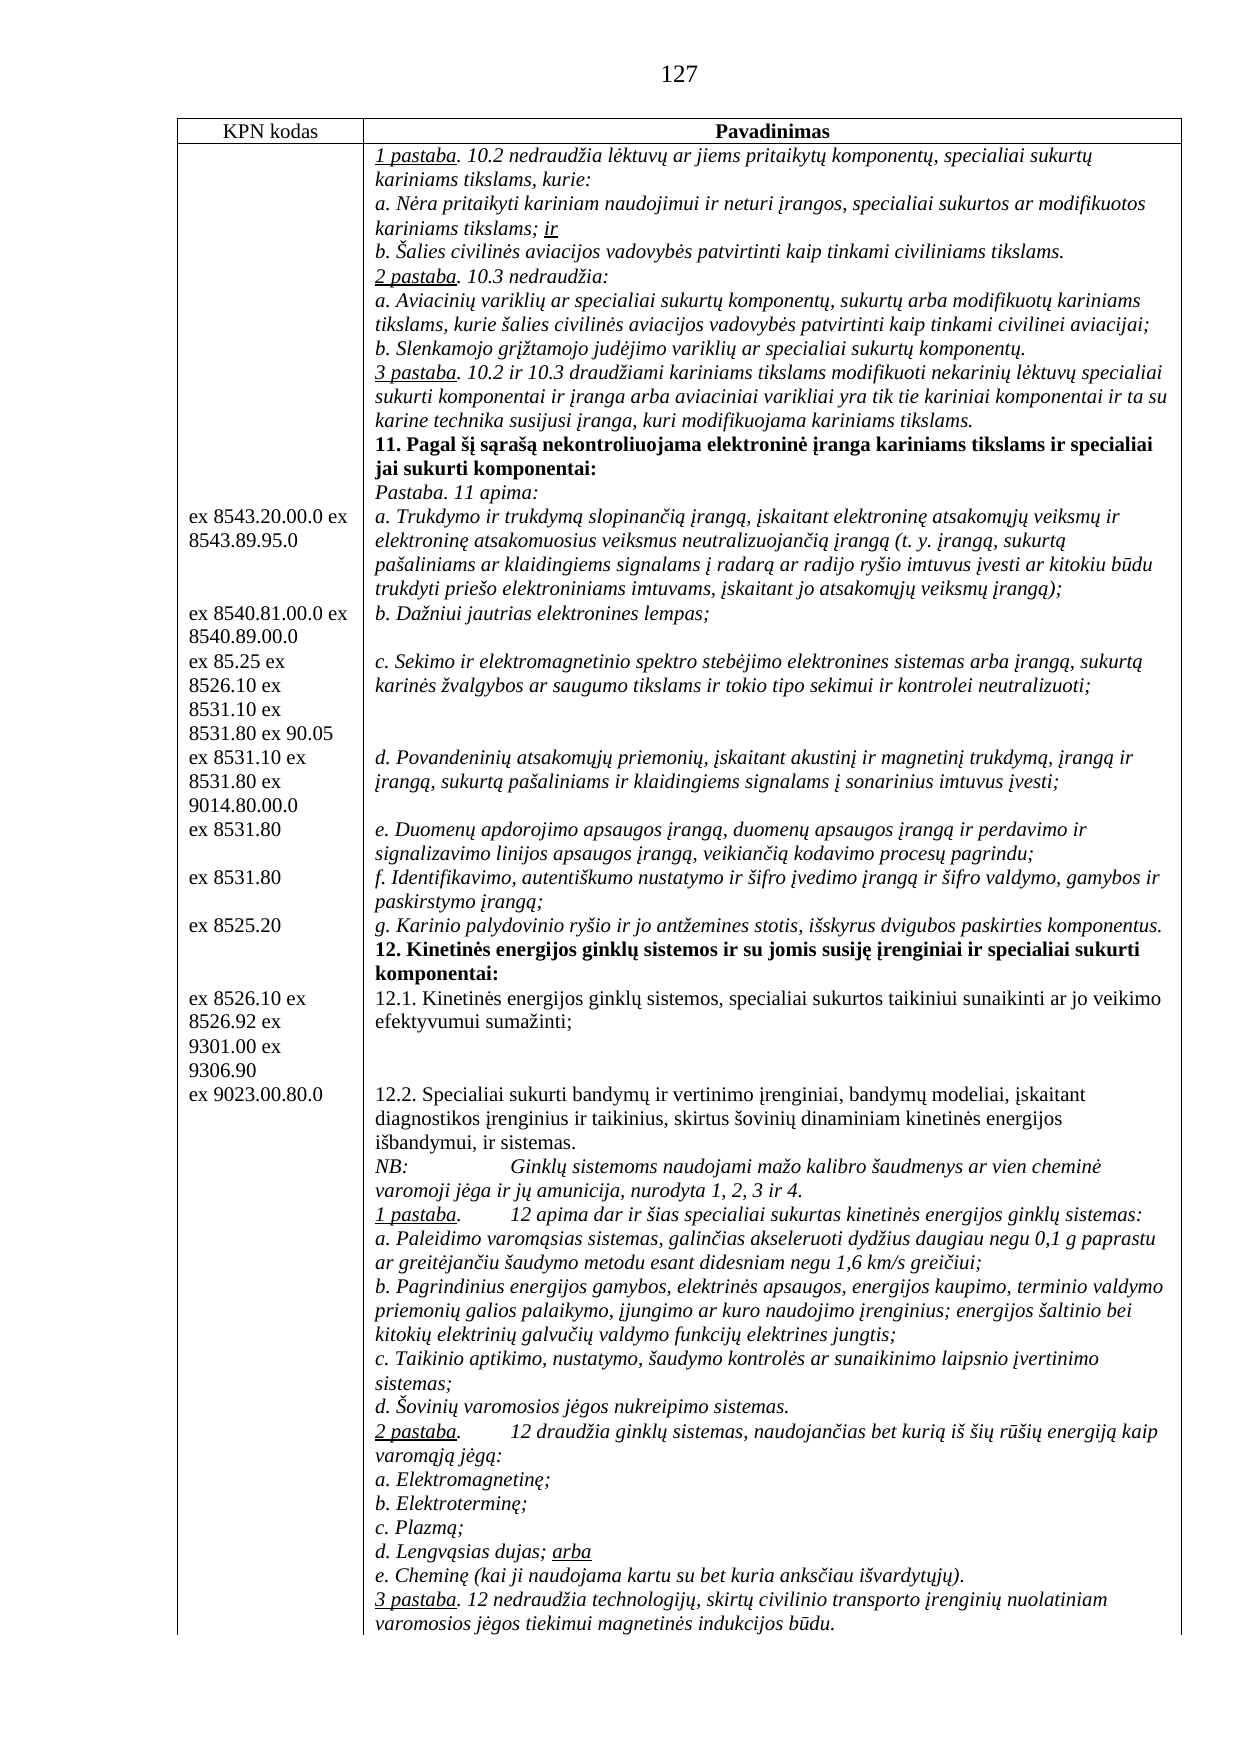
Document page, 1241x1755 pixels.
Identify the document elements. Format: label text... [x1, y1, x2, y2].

table_cell [178, 1154, 363, 1418]
table_cell ex 8543.20.00.0 ex 8543.89.95.0 [178, 504, 363, 600]
table_cell 12.1. Kinetinės energijos ginklų sistemos, specialiai sukurtos taikiniui sunaikinti ar jo veikimo efektyvumui sumažinti; [364, 985, 1181, 1082]
table_cell 2 pastaba. 12 draudžia ginklų sistemas, naudojančias bet kurią iš šių rūšių energiją kaip varomąją jėgą: a. Elektromagnetinę; b. Elektroterminę; c. Plazmą; d. Lengvąsias dujas; arba e. Cheminę (kai ji naudojama kartu su bet kuria anksčiau išvardytųjų). [364, 1419, 1181, 1587]
table_cell e. Duomenų apdorojimo apsaugos įrangą, duomenų apsaugos įrangą ir perdavimo ir signalizavimo linijos apsaugos įrangą, veikiančią kodavimo procesų pagrindu; [364, 817, 1181, 865]
table_cell ex 8525.20 [178, 913, 363, 937]
table_cell ex 8531.10 ex 8531.80 ex 9014.80.00.0 [178, 745, 363, 817]
table_cell b. Dažniui jautrias elektronines lempas; [364, 600, 1181, 648]
table_cell [178, 240, 363, 263]
table_cell ex 9023.00.80.0 [178, 1082, 363, 1154]
table_cell [178, 480, 363, 504]
table_cell c. Sekimo ir elektromagnetinio spektro stebėjimo elektronines sistemas arba įrangą, sukurtą karinės žvalgybos ar saugumo tikslams ir tokio tipo sekimui ir kontrolei neutralizuoti; [364, 649, 1181, 745]
table_cell g. Karinio palydovinio ryšio ir jo antžemines stotis, išskyrus dvigubos paskirties komponentus. [364, 913, 1181, 937]
table_cell [178, 264, 363, 360]
table_cell ex 8540.81.00.0 ex 8540.89.00.0 [178, 600, 363, 648]
table_cell ex 8531.80 [178, 817, 363, 865]
table_cell [178, 1587, 363, 1635]
table_cell 12.2. Specialiai sukurti bandymų ir vertinimo įrenginiai, bandymų modeliai, įskaitant diagnostikos įrenginius ir taikinius, skirtus šovinių dinaminiam kinetinės energijos išbandymui, ir sistemas. [364, 1082, 1181, 1154]
table_cell 1 pastaba. 10.2 nedraudžia lėktuvų ar jiems pritaikytų komponentų, specialiai sukurtų kariniams tikslams, kurie: a. Nėra pritaikyti kariniam naudojimui ir neturi įrangos, specialiai sukurtos ar modifikuotos kariniams tikslams; ir [364, 144, 1181, 239]
table_cell 3 pastaba. 12 nedraudžia technologijų, skirtų civilinio transporto įrenginių nuolatiniam varomosios jėgos tiekimui magnetinės indukcijos būdu. [364, 1587, 1181, 1635]
table_cell NB: Ginklų sistemoms naudojami mažo kalibro šaudmenys ar vien cheminė varomoji jėga ir jų amunicija, nurodyta 1, 2, 3 ir 4. 1 pastaba. 12 apima dar ir šias specialiai sukurtas kinetinės energijos ginklų sistemas: a. Paleidimo varomąsias sistemas, galinčias akseleruoti dydžius daugiau negu 0,1 g paprastu ar greitėjančiu šaudymo metodu esant didesniam negu 1,6 km/s greičiui; b. Pagrindinius energijos gamybos, elektrinės apsaugos, energijos kaupimo, terminio valdymo priemonių galios palaikymo, įjungimo ar kuro naudojimo įrenginius; energijos šaltinio bei kitokių elektrinių galvučių valdymo funkcijų elektrines jungtis; c. Taikinio aptikimo, nustatymo, šaudymo kontrolės ar sunaikinimo laipsnio įvertinimo sistemas; d. Šovinių varomosios jėgos nukreipimo sistemas. [364, 1154, 1181, 1418]
table_cell [178, 360, 363, 432]
table_cell [178, 937, 363, 985]
table_cell 2 pastaba. 10.3 nedraudžia: a. Aviacinių variklių ar specialiai sukurtų komponentų, sukurtų arba modifikuotų kariniams tikslams, kurie šalies civilinės aviacijos vadovybės patvirtinti kaip tinkami civilinei aviacijai; b. Slenkamojo grįžtamojo judėjimo variklių ar specialiai sukurtų komponentų. [364, 264, 1181, 360]
table_cell 12. Kinetinės energijos ginklų sistemos ir su jomis susiję įrenginiai ir specialiai sukurti komponentai: [364, 937, 1181, 985]
table_cell ex 8531.80 [178, 865, 363, 913]
table_cell ex 8526.10 ex 8526.92 ex 9301.00 ex 9306.90 [178, 985, 363, 1082]
table_cell 3 pastaba. 10.2 ir 10.3 draudžiami kariniams tikslams modifikuoti nekarinių lėktuvų specialiai sukurti komponentai ir įranga arba aviaciniai varikliai yra tik tie kariniai komponentai ir ta su karine technika susijusi įranga, kuri modifikuojama kariniams tikslams. [364, 360, 1181, 432]
table_cell [178, 144, 363, 239]
table_header KPN kodas [178, 119, 363, 143]
table_cell [178, 1419, 363, 1587]
table_header Pavadinimas [364, 119, 1181, 143]
table_cell d. Povandeninių atsakomųjų priemonių, įskaitant akustinį ir magnetinį trukdymą, įrangą ir įrangą, sukurtą pašaliniams ir klaidingiems signalams į sonarinius imtuvus įvesti; [364, 745, 1181, 817]
table_cell f. Identifikavimo, autentiškumo nustatymo ir šifro įvedimo įrangą ir šifro valdymo, gamybos ir paskirstymo įrangą; [364, 865, 1181, 913]
table_cell Pastaba. 11 apima: [364, 480, 1181, 504]
table_cell ex 85.25 ex 8526.10 ex 8531.10 ex 8531.80 ex 90.05 [178, 649, 363, 745]
table_cell 11. Pagal šį sąrašą nekontroliuojama elektroninė įranga kariniams tikslams ir specialiai jai sukurti komponentai: [364, 432, 1181, 480]
table_cell b. Šalies civilinės aviacijos vadovybės patvirtinti kaip tinkami civiliniams tikslams. [364, 240, 1181, 263]
table_cell [178, 432, 363, 480]
table_cell a. Trukdymo ir trukdymą slopinančią įrangą, įskaitant elektroninę atsakomųjų veiksmų ir elektroninę atsakomuosius veiksmus neutralizuojančią įrangą (t. y. įrangą, sukurtą pašaliniams ar klaidingiems signalams į radarą ar radijo ryšio imtuvus įvesti ar kitokiu būdu trukdyti priešo elektroniniams imtuvams, įskaitant jo atsakomųjų veiksmų įrangą); [364, 504, 1181, 600]
